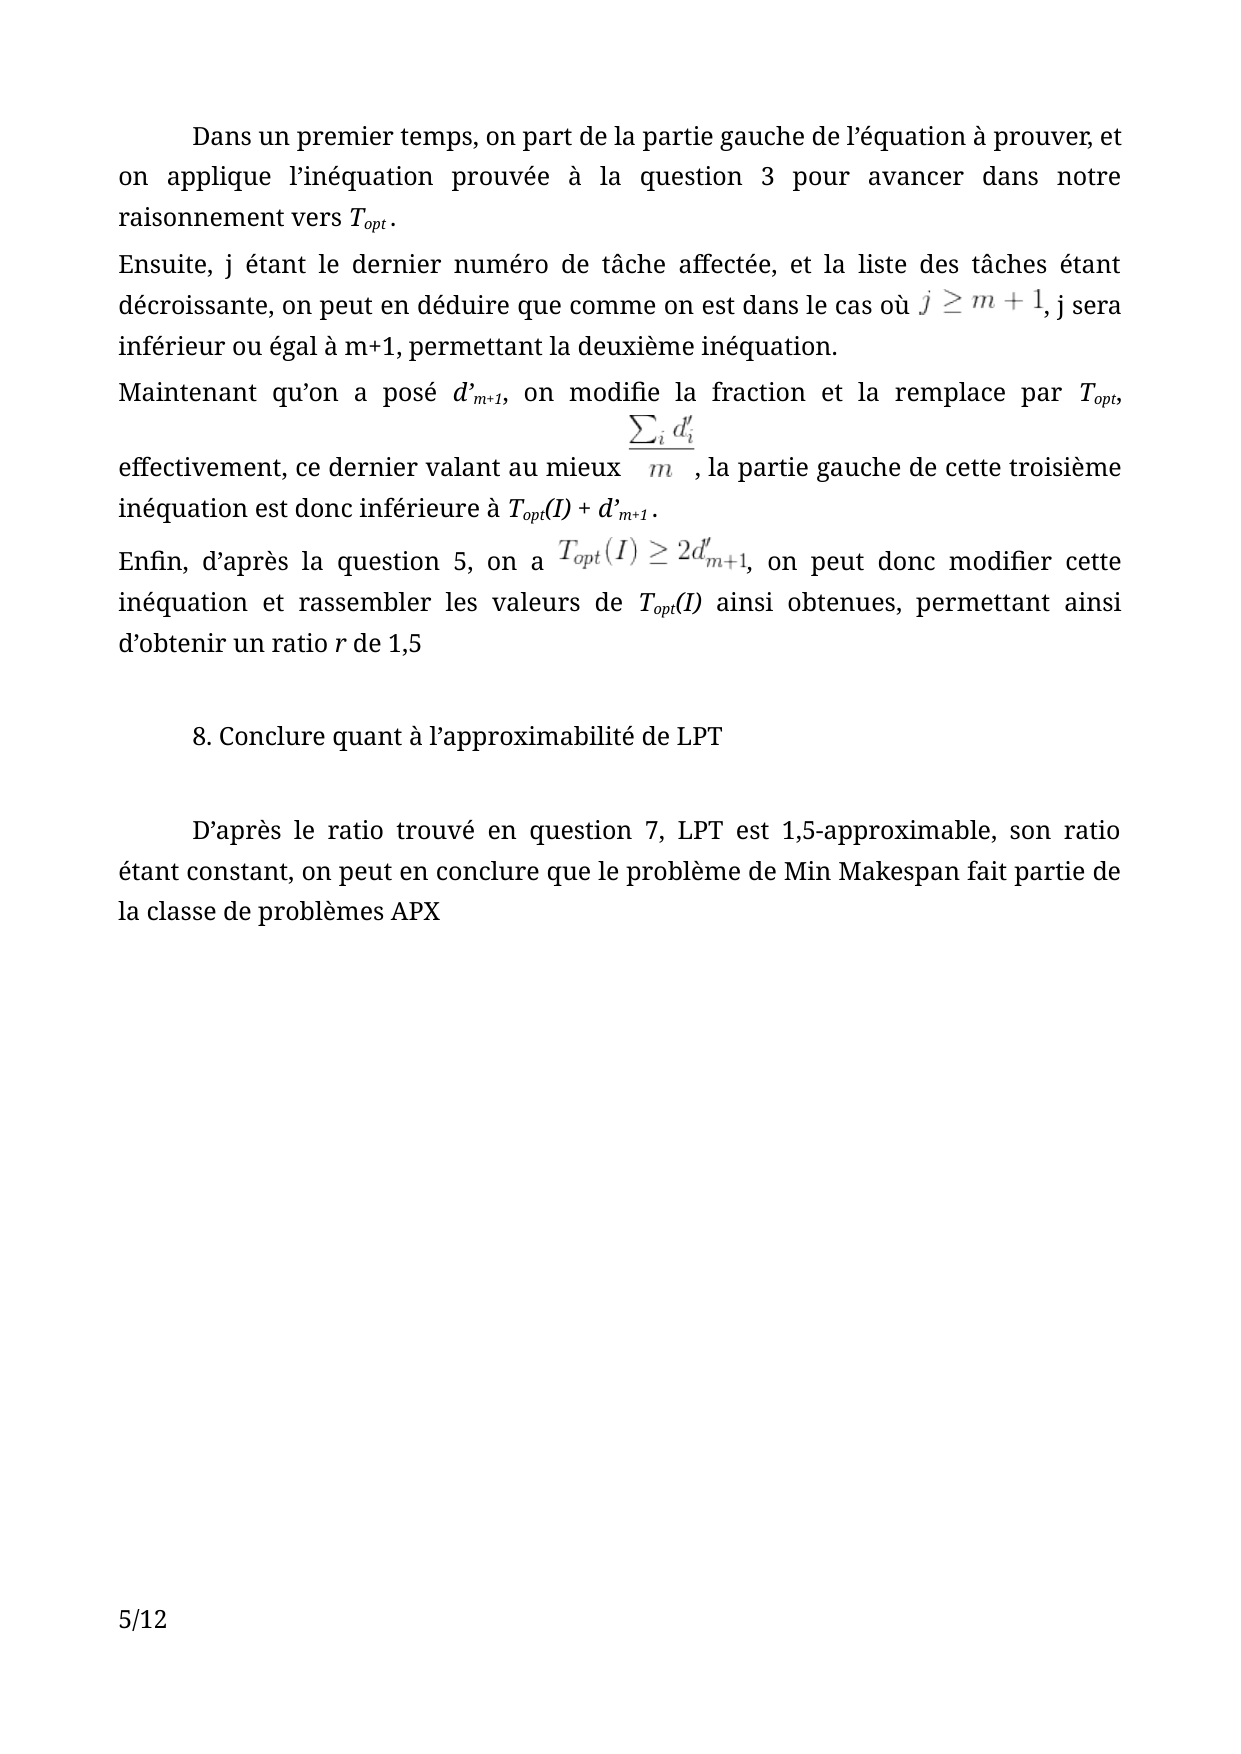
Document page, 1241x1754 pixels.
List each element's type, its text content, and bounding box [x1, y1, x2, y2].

picture [628, 415, 695, 477]
text Enfin, d’après la question 5, on a , on peut donc modifier cette inéquation et rassembler les valeurs de Topt(I) ainsi obtenues, permettant ainsi d’obtenir un ratio r de 1,5 [118, 538, 1122, 659]
picture [918, 289, 1044, 315]
text 8. Conclure quant à l’approximabilité de LPT [118, 719, 1122, 753]
text Dans un premier temps, on part de la partie gauche de l’équation à prouver, et on applique l’inéquation prouvée à la question 3 pour avancer dans notre raisonnement vers Topt . [118, 118, 1122, 234]
text D’après le ratio trouvé en question 7, LPT est 1,5-approximable, son ratio étant constant, on peut en conclure que le problème de Min Makespan fait partie de la classe de problèmes APX [118, 812, 1122, 928]
text Ensuite, j étant le dernier numéro de tâche affectée, et la liste des tâches étant décroissante, on peut en déduire que comme on est dans le cas où , j sera inférieur ou égal à m+1, permettant la deuxième inéquation. [118, 247, 1122, 362]
text Maintenant qu’on a posé d’m+1, on modifie la fraction et la remplace par Topt, effectivement, ce dernier valant au mieux , la partie gauche de cette troisième inéquation est donc inférieure à Topt(I) + d’m+1 . [118, 375, 1122, 525]
picture [558, 537, 748, 571]
